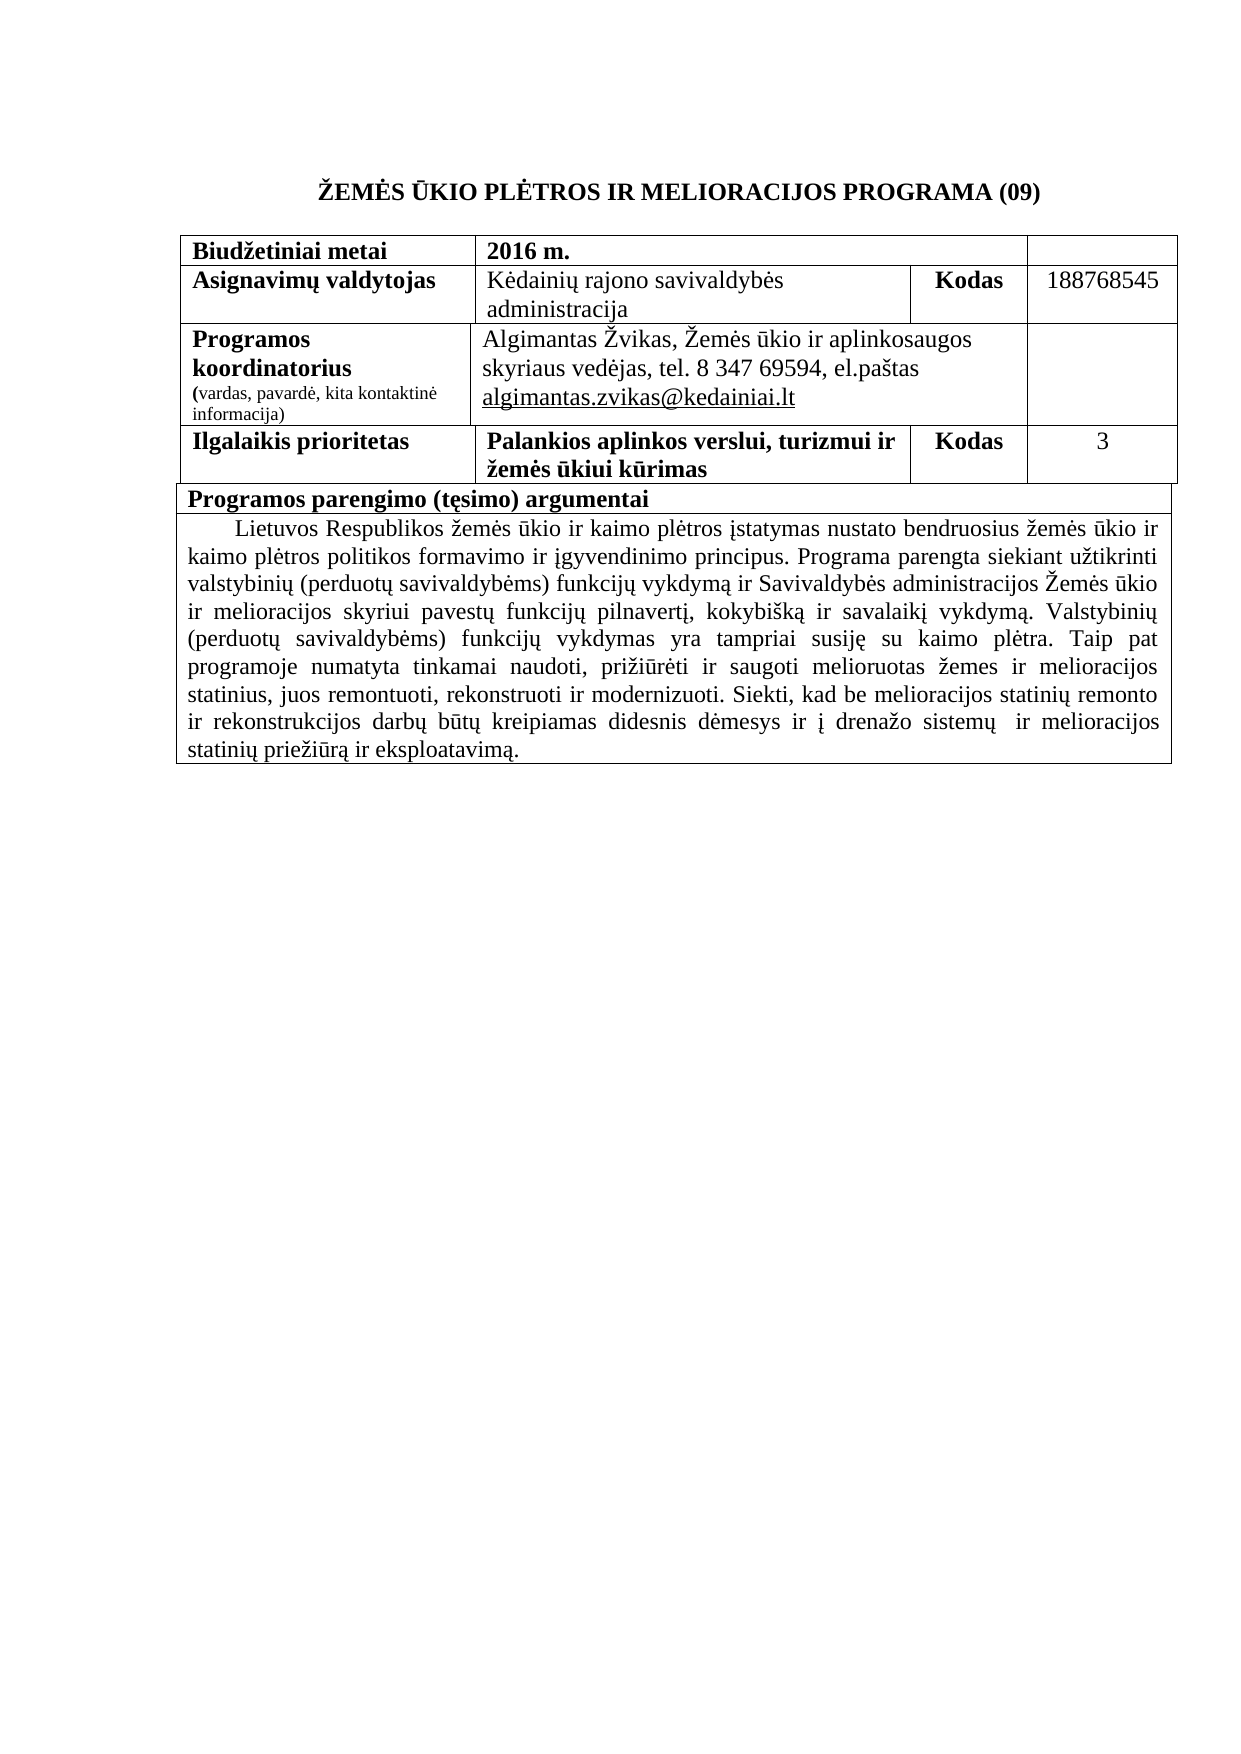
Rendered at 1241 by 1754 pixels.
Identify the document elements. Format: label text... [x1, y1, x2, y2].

table_header [1028, 236, 1177, 264]
table_cell [176, 323, 180, 425]
table_header 2016 m. [476, 236, 1027, 264]
table_cell [176, 425, 180, 483]
table_cell [1172, 484, 1177, 513]
table_cell Asignavimų valdytojas [181, 266, 475, 323]
table_cell Palankios aplinkos verslui, turizmui ir žemės ūkiui kūrimas [476, 426, 910, 483]
table_cell [176, 265, 180, 323]
table_header [176, 235, 180, 264]
table_cell Algimantas Žvikas, Žemės ūkio ir aplinkosaugos skyriaus vedėjas, tel. 8 347 69594, el.paštas algimantas.zvikas@kedainiai.lt [471, 324, 1027, 425]
table_header Biudžetiniai metai [181, 236, 475, 264]
table_cell Ilgalaikis prioritetas [181, 426, 475, 483]
table_cell Kėdainių rajono savivaldybės administracija [476, 266, 910, 323]
table_cell Lietuvos Respublikos žemės ūkio ir kaimo plėtros įstatymas nustato bendruosius žemės ūkio ir kaimo plėtros politikos formavimo ir įgyvendinimo principus. Programa parengta siekiant užtikrinti valstybinių (perduotų savivaldybėms) funkcijų vykdymą ir Savivaldybės administracijos Žemės ūkio ir melioracijos skyriui pavestų funkcijų pilnavertį, kokybišką ir savalaikį vykdymą. Valstybinių (perduotų savivaldybėms) funkcijų vykdymas yra tampriai susiję su kaimo plėtra. Taip pat programoje numatyta tinkamai naudoti, prižiūrėti ir saugoti melioruotas žemes ir melioracijos statinius, juos remontuoti, rekonstruoti ir modernizuoti. Siekti, kad be melioracijos statinių remonto ir rekonstrukcijos darbų būtų kreipiamas didesnis dėmesys ir į drenažo sistemų ir melioracijos statinių priežiūrą ir eksploatavimą. [177, 514, 1171, 762]
table_cell 3 [1028, 426, 1177, 483]
table_cell Kodas [911, 426, 1027, 483]
table_cell Programos parengimo (tęsimo) argumentai [177, 484, 1171, 513]
text ŽEMĖS ŪKIO PLĖTROS IR MELIORACIJOS PROGRAMA (09) [177, 177, 1181, 206]
table_cell Kodas [911, 266, 1027, 323]
table_cell 188768545 [1028, 266, 1177, 323]
table_cell Programos koordinatorius (vardas, pavardė, kita kontaktinė informacija) [181, 324, 470, 425]
table_cell [1028, 324, 1177, 425]
table_cell [1172, 513, 1177, 762]
